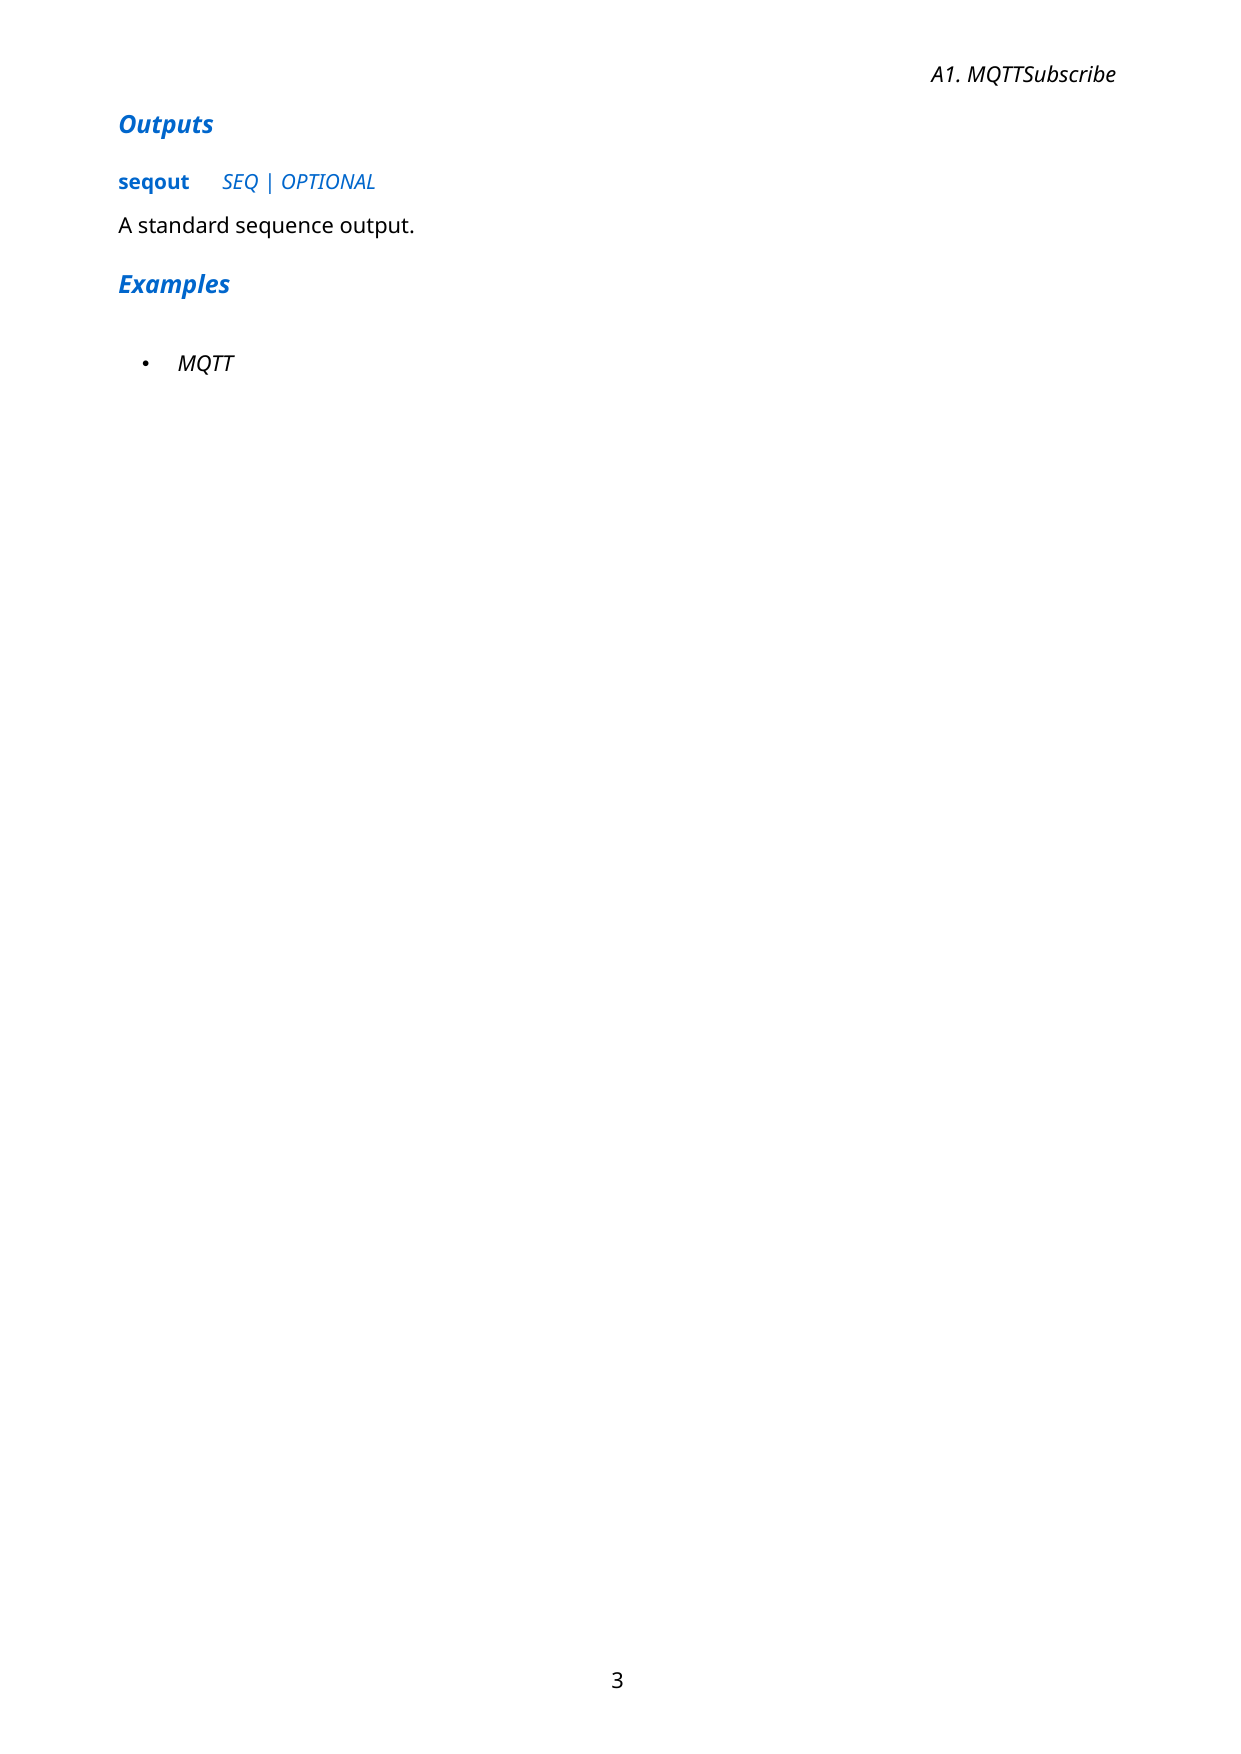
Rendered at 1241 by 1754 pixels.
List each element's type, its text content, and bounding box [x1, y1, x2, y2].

subtitle seqout SEQ | OPTIONAL [118, 167, 1122, 196]
text A standard sequence output. [118, 210, 1122, 240]
subtitle Examples [118, 267, 1122, 301]
list MQTT [142, 348, 1110, 378]
subtitle Outputs [118, 107, 1122, 141]
